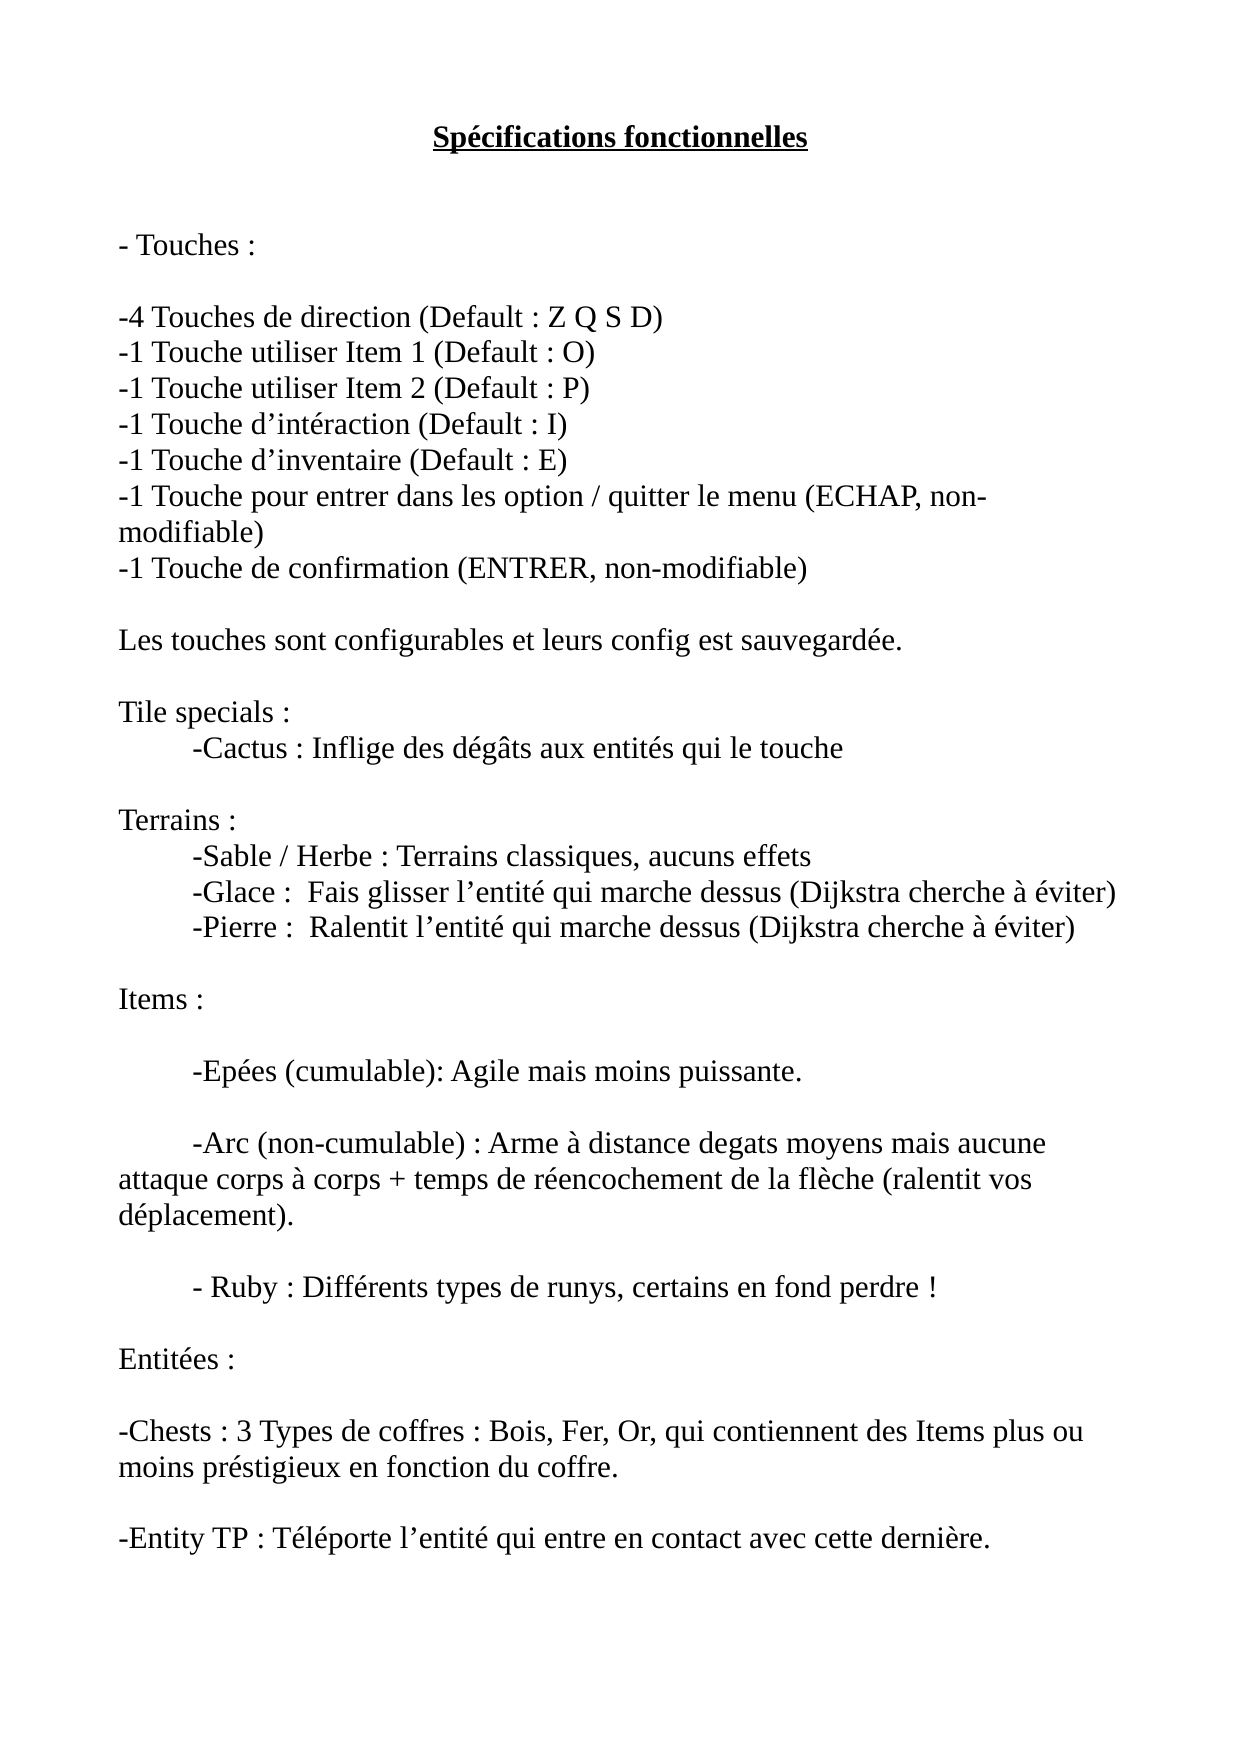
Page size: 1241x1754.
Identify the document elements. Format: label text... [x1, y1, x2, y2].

text -1 Touche de confirmation (ENTRER, non-modifiable) [118, 549, 1122, 585]
text -1 Touche d’inventaire (Default : E) [118, 442, 1122, 477]
text -Epées (cumulable): Agile mais moins puissante. [118, 1052, 1122, 1088]
text Les touches sont configurables et leurs config est sauvegardée. [118, 621, 1122, 657]
text -Pierre : Ralentit l’entité qui marche dessus (Dijkstra cherche à éviter) [118, 909, 1122, 945]
text -Chests : 3 Types de coffres : Bois, Fer, Or, qui contiennent des Items plus ou moins préstigieux en fonction du coffre. [118, 1412, 1122, 1484]
text Items : [118, 981, 1122, 1017]
text Terrains : [118, 801, 1122, 837]
text -1 Touche utiliser Item 2 (Default : P) [118, 370, 1122, 406]
text Tile specials : [118, 693, 1122, 729]
text -1 Touche utiliser Item 1 (Default : O) [118, 334, 1122, 370]
text -1 Touche pour entrer dans les option / quitter le menu (ECHAP, non-modifiable) [118, 477, 1122, 549]
text -Arc (non-cumulable) : Arme à distance degats moyens mais aucune attaque corps à corps + temps de réencochement de la flèche (ralentit vos déplacement). [118, 1124, 1122, 1232]
text - Touches : [118, 226, 1122, 262]
text -4 Touches de direction (Default : Z Q S D) [118, 298, 1122, 334]
text - Ruby : Différents types de runys, certains en fond perdre ! [118, 1268, 1122, 1304]
text -Cactus : Inflige des dégâts aux entités qui le touche [118, 729, 1122, 765]
text Spécifications fonctionnelles [118, 118, 1122, 154]
text -Entity TP : Téléporte l’entité qui entre en contact avec cette dernière. [118, 1520, 1122, 1556]
text -Sable / Herbe : Terrains classiques, aucuns effets [118, 837, 1122, 873]
text -Glace : Fais glisser l’entité qui marche dessus (Dijkstra cherche à éviter) [118, 873, 1122, 909]
text -1 Touche d’intéraction (Default : I) [118, 406, 1122, 442]
text Entitées : [118, 1340, 1122, 1376]
